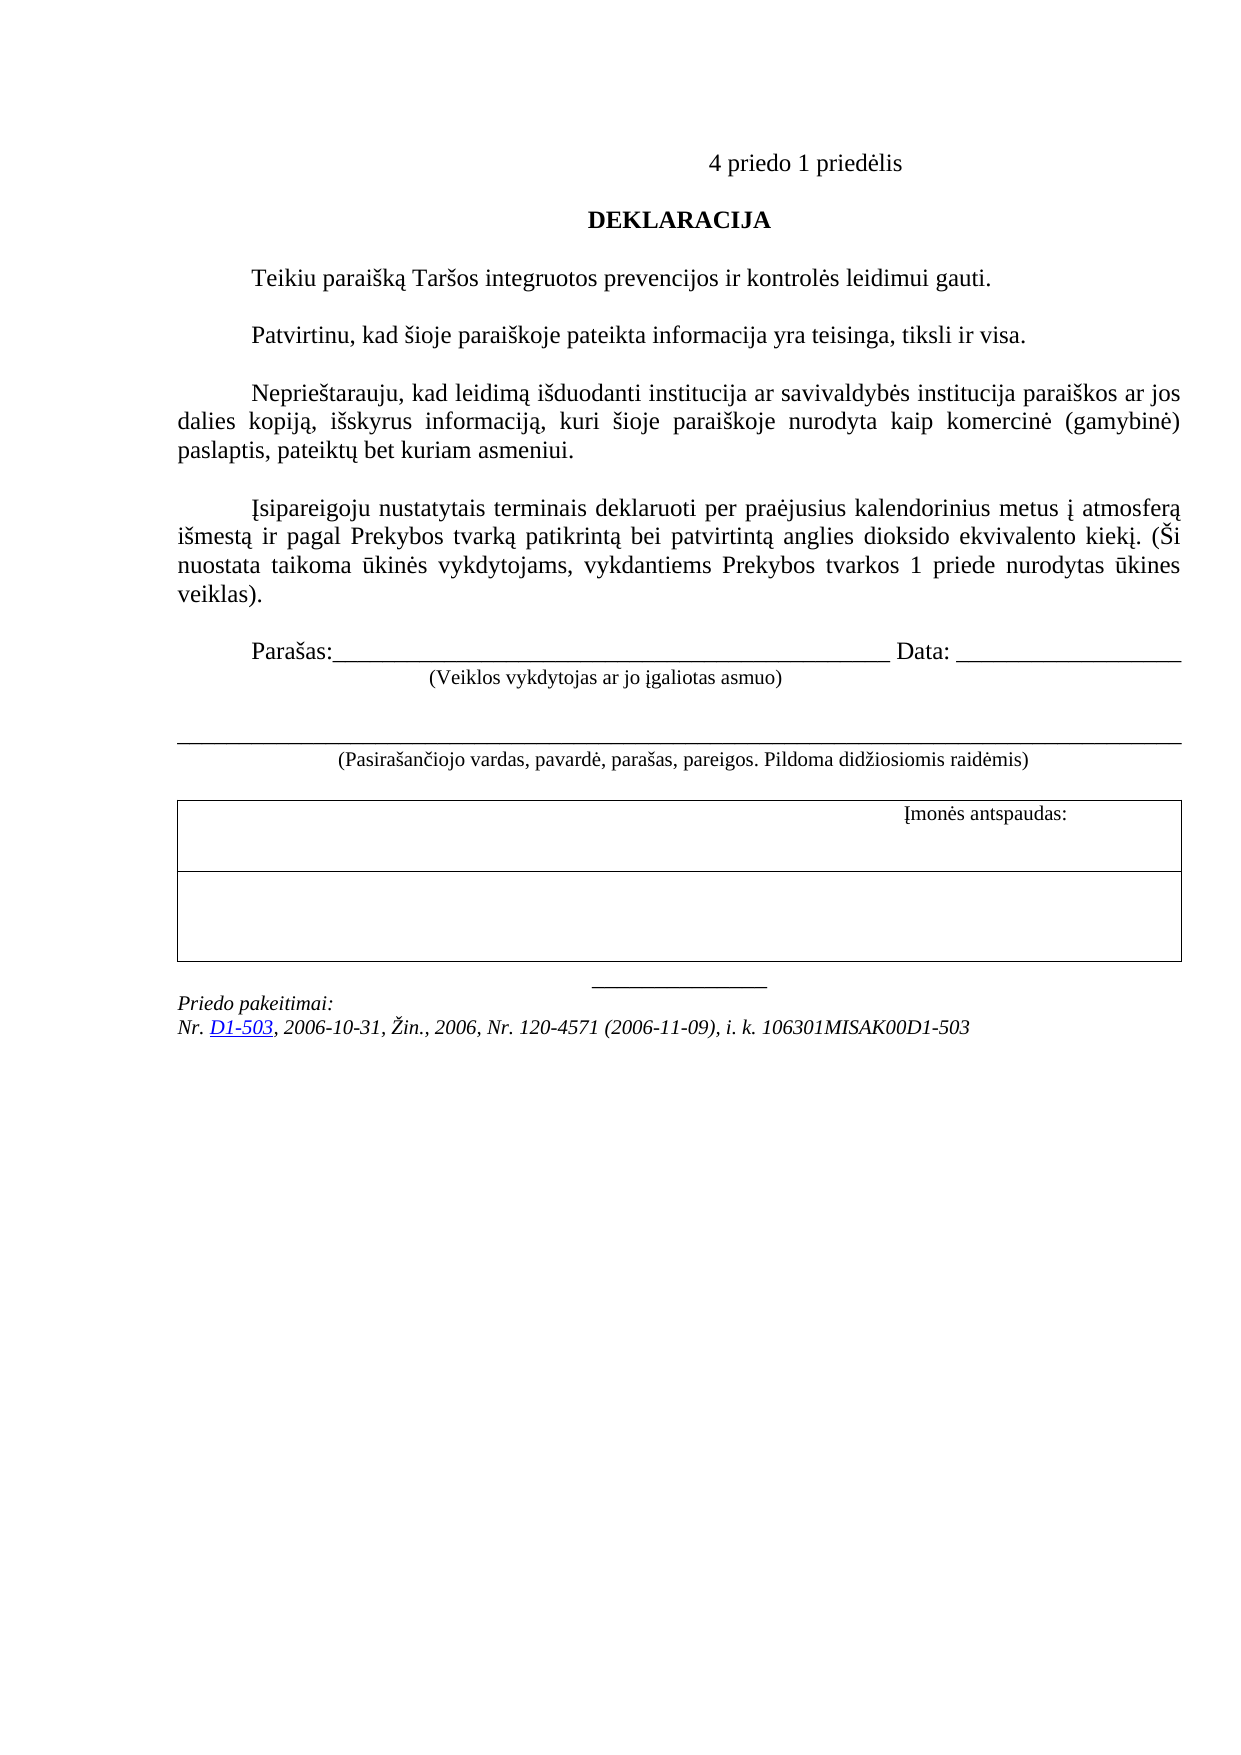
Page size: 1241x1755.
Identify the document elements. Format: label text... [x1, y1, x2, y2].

text Nr. D1-503, 2006-10-31, Žin., 2006, Nr. 120-4571 (2006-11-09), i. k. 106301MISAK00D1-503 [177, 1015, 1181, 1039]
text 4 priedo 1 priedėlis [177, 148, 1181, 176]
text (Veiklos vykdytojas ar jo įgaliotas asmuo) [177, 665, 1181, 689]
text (Pasirašančiojo vardas, pavardė, parašas, pareigos. Pildoma didžiosiomis raidėmis) [177, 747, 1181, 771]
text Priedo pakeitimai: [177, 991, 1181, 1015]
text Teikiu paraišką Taršos integruotos prevencijos ir kontrolės leidimui gauti. [177, 263, 1181, 291]
text DEKLARACIJA [177, 205, 1181, 234]
text Neprieštarauju, kad leidimą išduodanti institucija ar savivaldybės institucija paraiškos ar jos dalies kopiją, išskyrus informaciją, kuri šioje paraiškoje nurodyta kaip komercinė (gamybinė) paslaptis, pateiktų bet kuriam asmeniui. [177, 378, 1181, 464]
text ______________ [177, 962, 1181, 991]
text Patvirtinu, kad šioje paraiškoje pateikta informacija yra teisinga, tiksli ir visa. [177, 320, 1181, 349]
table_cell [178, 872, 1181, 961]
table_header Įmonės antspaudas: [178, 801, 1181, 871]
text Įsipareigoju nustatytais terminais deklaruoti per praėjusius kalendorinius metus į atmosferą išmestą ir pagal Prekybos tvarką patikrintą bei patvirtintą anglies dioksido ekvivalento kiekį. (Ši nuostata taikoma ūkinės vykdytojams, vykdantiems Prekybos tvarkos 1 priede nurodytas ūkines veiklas). [177, 493, 1181, 608]
text Parašas: Data: [177, 636, 1181, 665]
